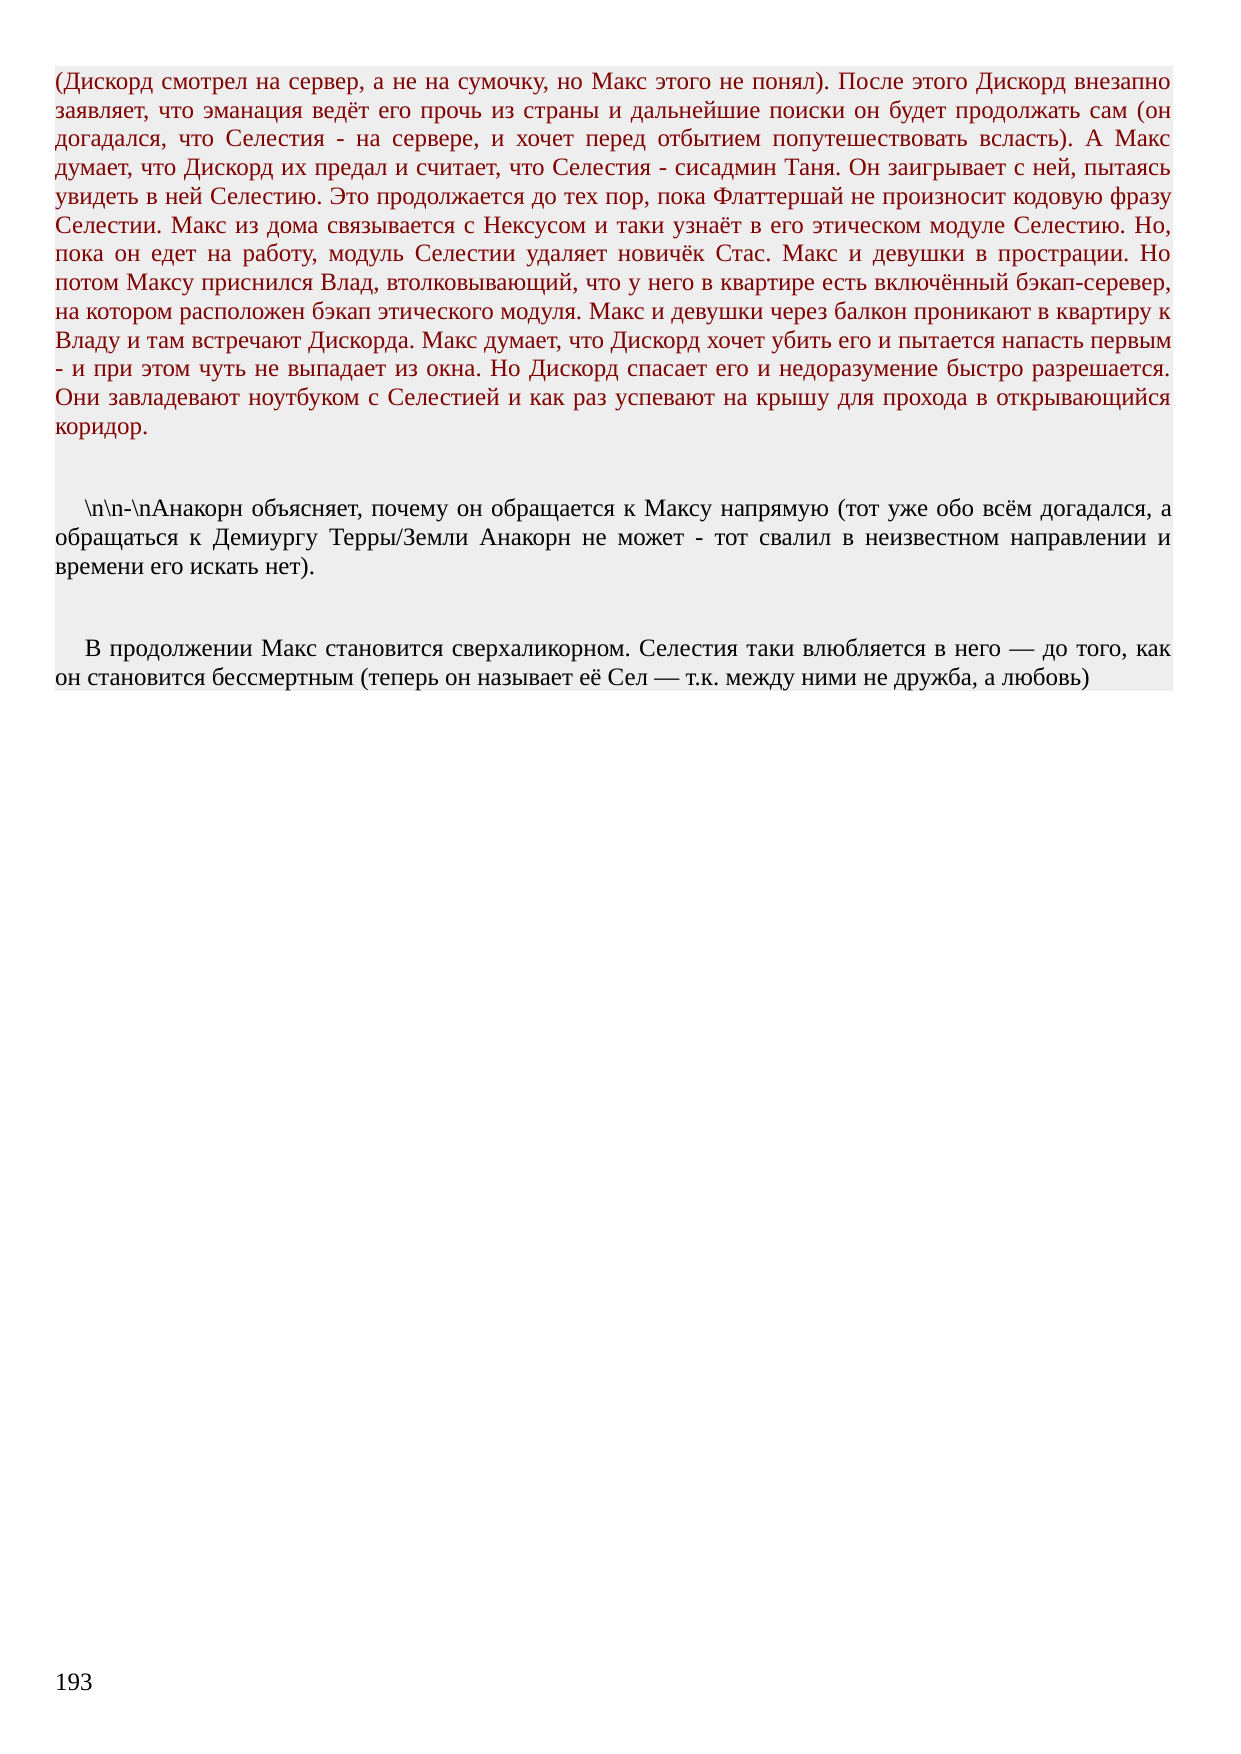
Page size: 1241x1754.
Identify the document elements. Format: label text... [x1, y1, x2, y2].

text (Дискорд смотрел на сервер, а не на сумочку, но Макс этого не понял). После этого Дискорд внезапно заявляет, что эманация ведёт его прочь из страны и дальнейшие поиски он будет продолжать сам (он догадался, что Селестия - на сервере, и хочет перед отбытием попутешествовать всласть). А Макс думает, что Дискорд их предал и считает, что Селестия - сисадмин Таня. Он заигрывает с ней, пытаясь увидеть в ней Селестию. Это продолжается до тех пор, пока Флаттершай не произносит кодовую фразу Селестии. Макс из дома связывается с Нексусом и таки узнаёт в его этическом модуле Селестию. Но, пока он едет на работу, модуль Селестии удаляет новичёк Стас. Макс и девушки в прострации. Но потом Максу приснился Влад, втолковывающий, что у него в квартире есть включённый бэкап-серевер, на котором расположен бэкап этического модуля. Макс и девушки через балкон проникают в квартиру к Владу и там встречают Дискорда. Макс думает, что Дискорд хочет убить его и пытается напасть первым - и при этом чуть не выпадает из окна. Но Дискорд спасает его и недоразумение быстро разрешается. Они завладевают ноутбуком с Селестией и как раз успевают на крышу для прохода в открывающийся коридор. [55, 66, 1173, 440]
text В продолжении Макс становится сверхаликорном. Селестия таки влюбляется в него — до того, как он становится бессмертным (теперь он называет её Сел — т.к. между ними не дружба, а любовь) [55, 633, 1173, 691]
text \n\n-\nАнакорн объясняет, почему он обращается к Максу напрямую (тот уже обо всём догадался, а обращаться к Демиургу Терры/Земли Анакорн не может - тот свалил в неизвестном направлении и времени его искать нет). [55, 493, 1173, 580]
